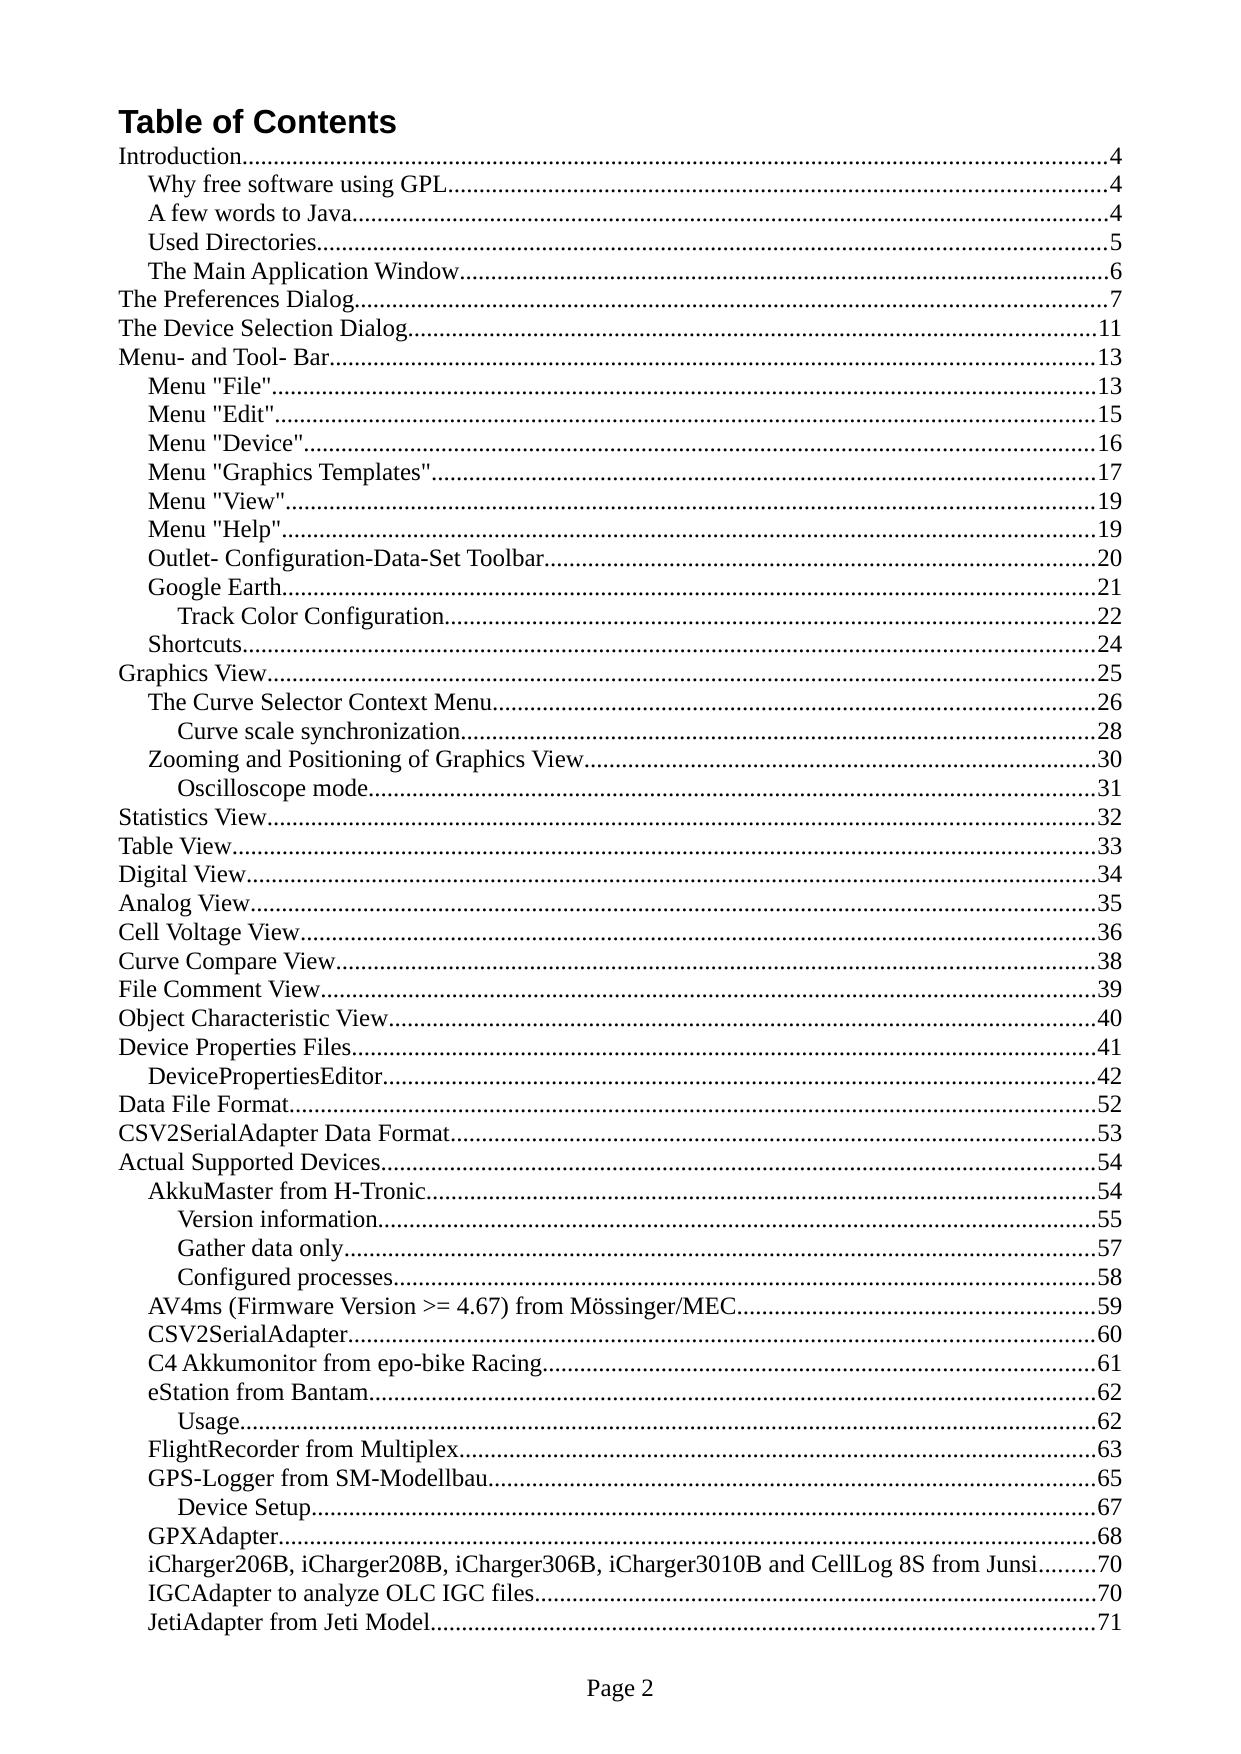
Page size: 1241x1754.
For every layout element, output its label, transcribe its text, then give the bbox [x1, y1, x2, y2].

text The Main Application Window 6 [148, 256, 1122, 284]
text Version information 55 [177, 1204, 1122, 1233]
text Actual Supported Devices 54 [118, 1147, 1122, 1176]
text CSV2SerialAdapter Data Format 53 [118, 1118, 1122, 1147]
text Oscilloscope mode 31 [177, 773, 1122, 802]
text IGCAdapter to analyze OLC IGC files 70 [148, 1578, 1122, 1607]
text File Comment View 39 [118, 974, 1122, 1003]
text A few words to Java 4 [148, 198, 1122, 227]
text Configured processes 58 [177, 1262, 1122, 1291]
text The Preferences Dialog 7 [118, 284, 1122, 313]
text JetiAdapter from Jeti Model 71 [148, 1607, 1122, 1636]
text iCharger206B, iCharger208B, iCharger306B, iCharger3010B and CellLog 8S from Junsi 70 [148, 1549, 1122, 1578]
text Google Earth 21 [148, 572, 1122, 601]
text C4 Akkumonitor from epo-bike Racing 61 [148, 1348, 1122, 1377]
text FlightRecorder from Multiplex 63 [148, 1434, 1122, 1463]
text Menu "Graphics Templates" 17 [148, 457, 1122, 486]
text Menu- and Tool- Bar 13 [118, 342, 1122, 371]
text Curve scale synchronization 28 [177, 716, 1122, 744]
text Device Properties Files 41 [118, 1032, 1122, 1061]
text Gather data only 57 [177, 1233, 1122, 1262]
text AV4ms (Firmware Version >= 4.67) from Mössinger/MEC 59 [148, 1291, 1122, 1319]
text AkkuMaster from H-Tronic 54 [148, 1176, 1122, 1204]
subtitle Table of Contents [118, 102, 1122, 141]
text DevicePropertiesEditor 42 [148, 1061, 1122, 1089]
text Usage 62 [177, 1406, 1122, 1434]
text Data File Format 52 [118, 1089, 1122, 1118]
text Used Directories 5 [148, 227, 1122, 256]
text Introduction 4 [118, 141, 1122, 169]
text Analog View 35 [118, 888, 1122, 917]
text Object Characteristic View 40 [118, 1003, 1122, 1032]
text Zooming and Positioning of Graphics View 30 [148, 744, 1122, 773]
text Digital View 34 [118, 859, 1122, 888]
text Shortcuts 24 [148, 629, 1122, 658]
text GPXAdapter 68 [148, 1521, 1122, 1549]
text Statistics View 32 [118, 802, 1122, 831]
text Curve Compare View 38 [118, 946, 1122, 974]
text Menu "File" 13 [148, 371, 1122, 399]
text The Device Selection Dialog 11 [118, 313, 1122, 342]
text Menu "Help" 19 [148, 514, 1122, 543]
text Why free software using GPL 4 [148, 169, 1122, 198]
text Table View 33 [118, 831, 1122, 859]
text Menu "Edit" 15 [148, 399, 1122, 428]
text Cell Voltage View 36 [118, 917, 1122, 946]
text eStation from Bantam 62 [148, 1377, 1122, 1406]
text Outlet- Configuration-Data-Set Toolbar 20 [148, 543, 1122, 572]
text CSV2SerialAdapter 60 [148, 1319, 1122, 1348]
text Device Setup 67 [177, 1492, 1122, 1521]
text GPS-Logger from SM-Modellbau 65 [148, 1463, 1122, 1492]
text The Curve Selector Context Menu 26 [148, 687, 1122, 716]
text Menu "Device" 16 [148, 428, 1122, 457]
text Menu "View" 19 [148, 486, 1122, 514]
text Track Color Configuration 22 [177, 601, 1122, 629]
text Graphics View 25 [118, 658, 1122, 687]
